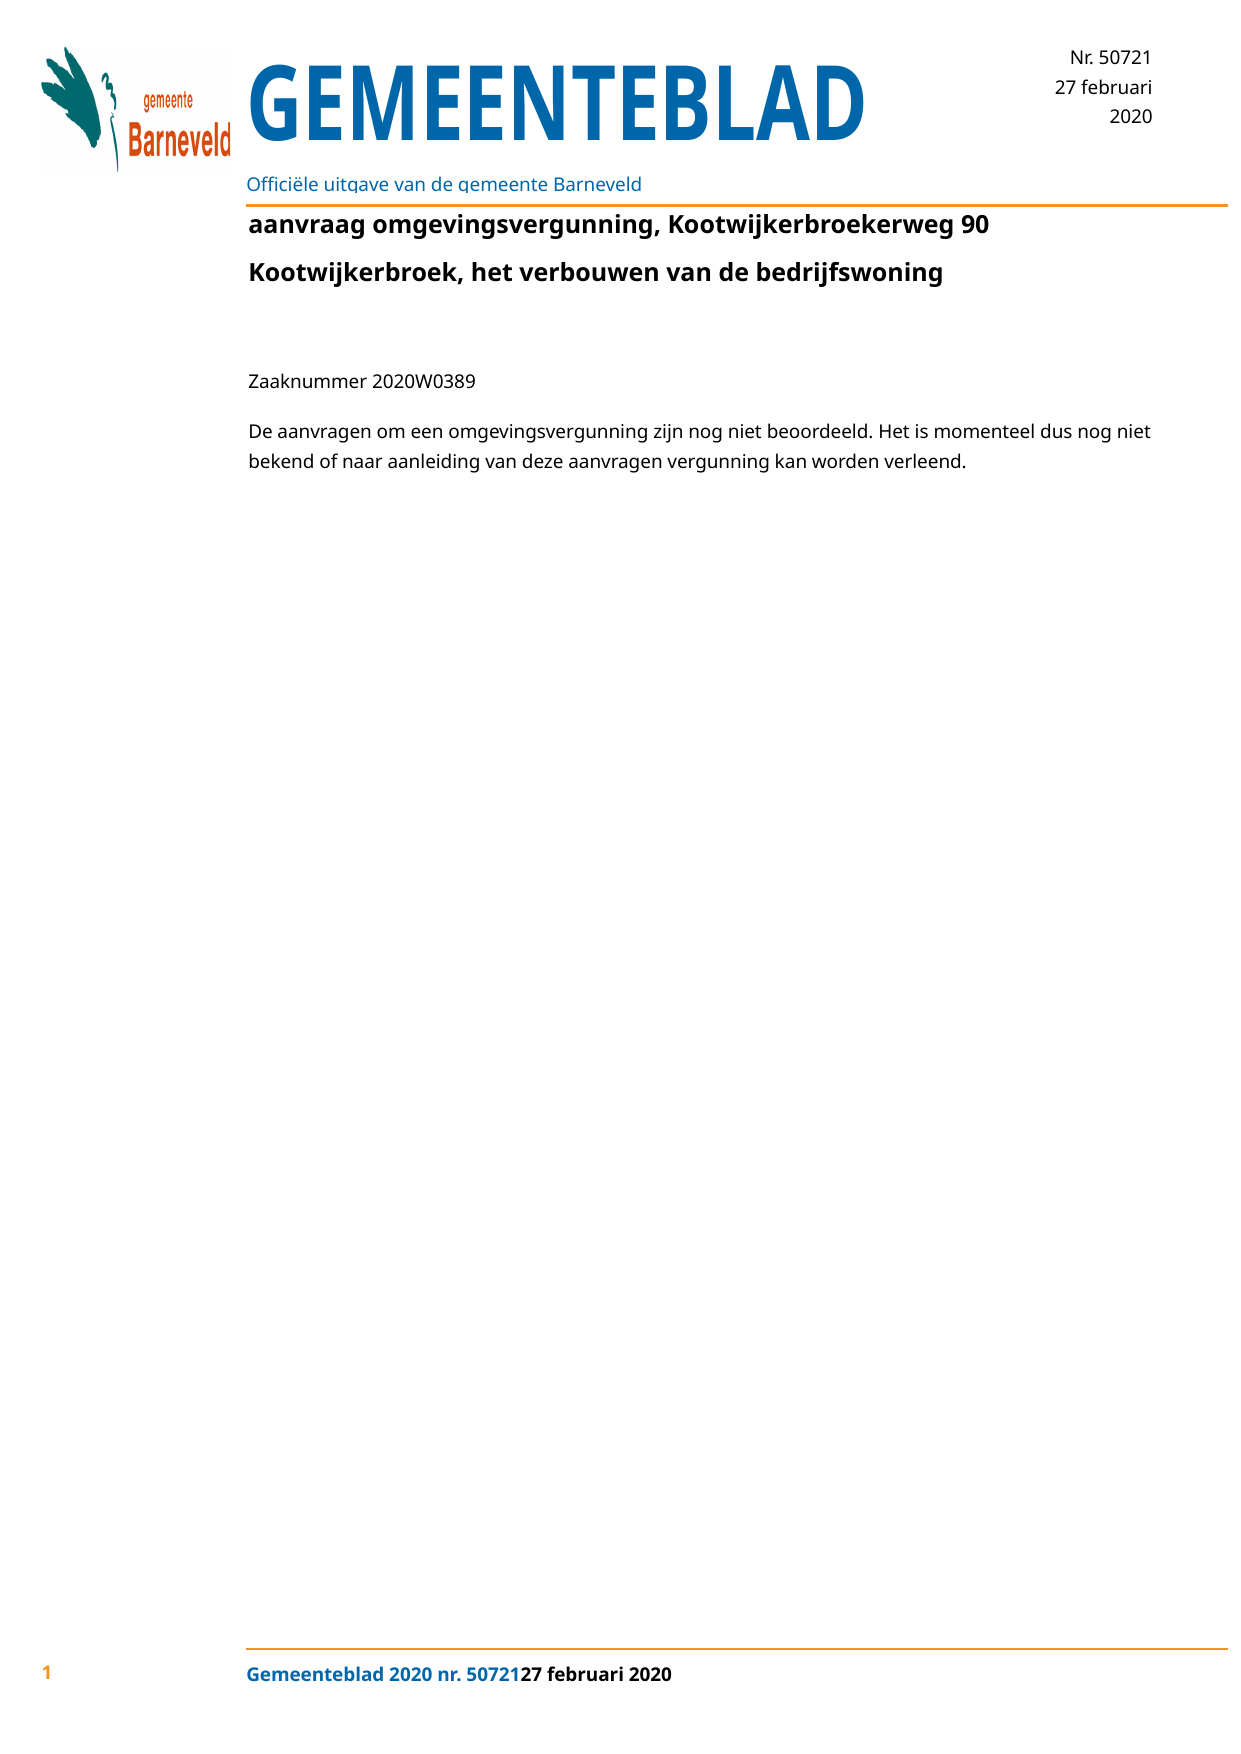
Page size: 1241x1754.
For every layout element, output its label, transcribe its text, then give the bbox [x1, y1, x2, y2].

text Zaaknummer 2020W0389 [248, 368, 1152, 394]
text aanvraag omgevingsvergunning, Kootwijkerbroekerweg 90 Kootwijkerbroek, het verbouwen van de bedrijfswoning [248, 207, 1152, 288]
text De aanvragen om een omgevingsvergunning zijn nog niet beoordeeld. Het is momenteel dus nog niet bekend of naar aanleiding van deze aanvragen vergunning kan worden verleend. [248, 419, 1152, 474]
picture [41, 47, 231, 172]
